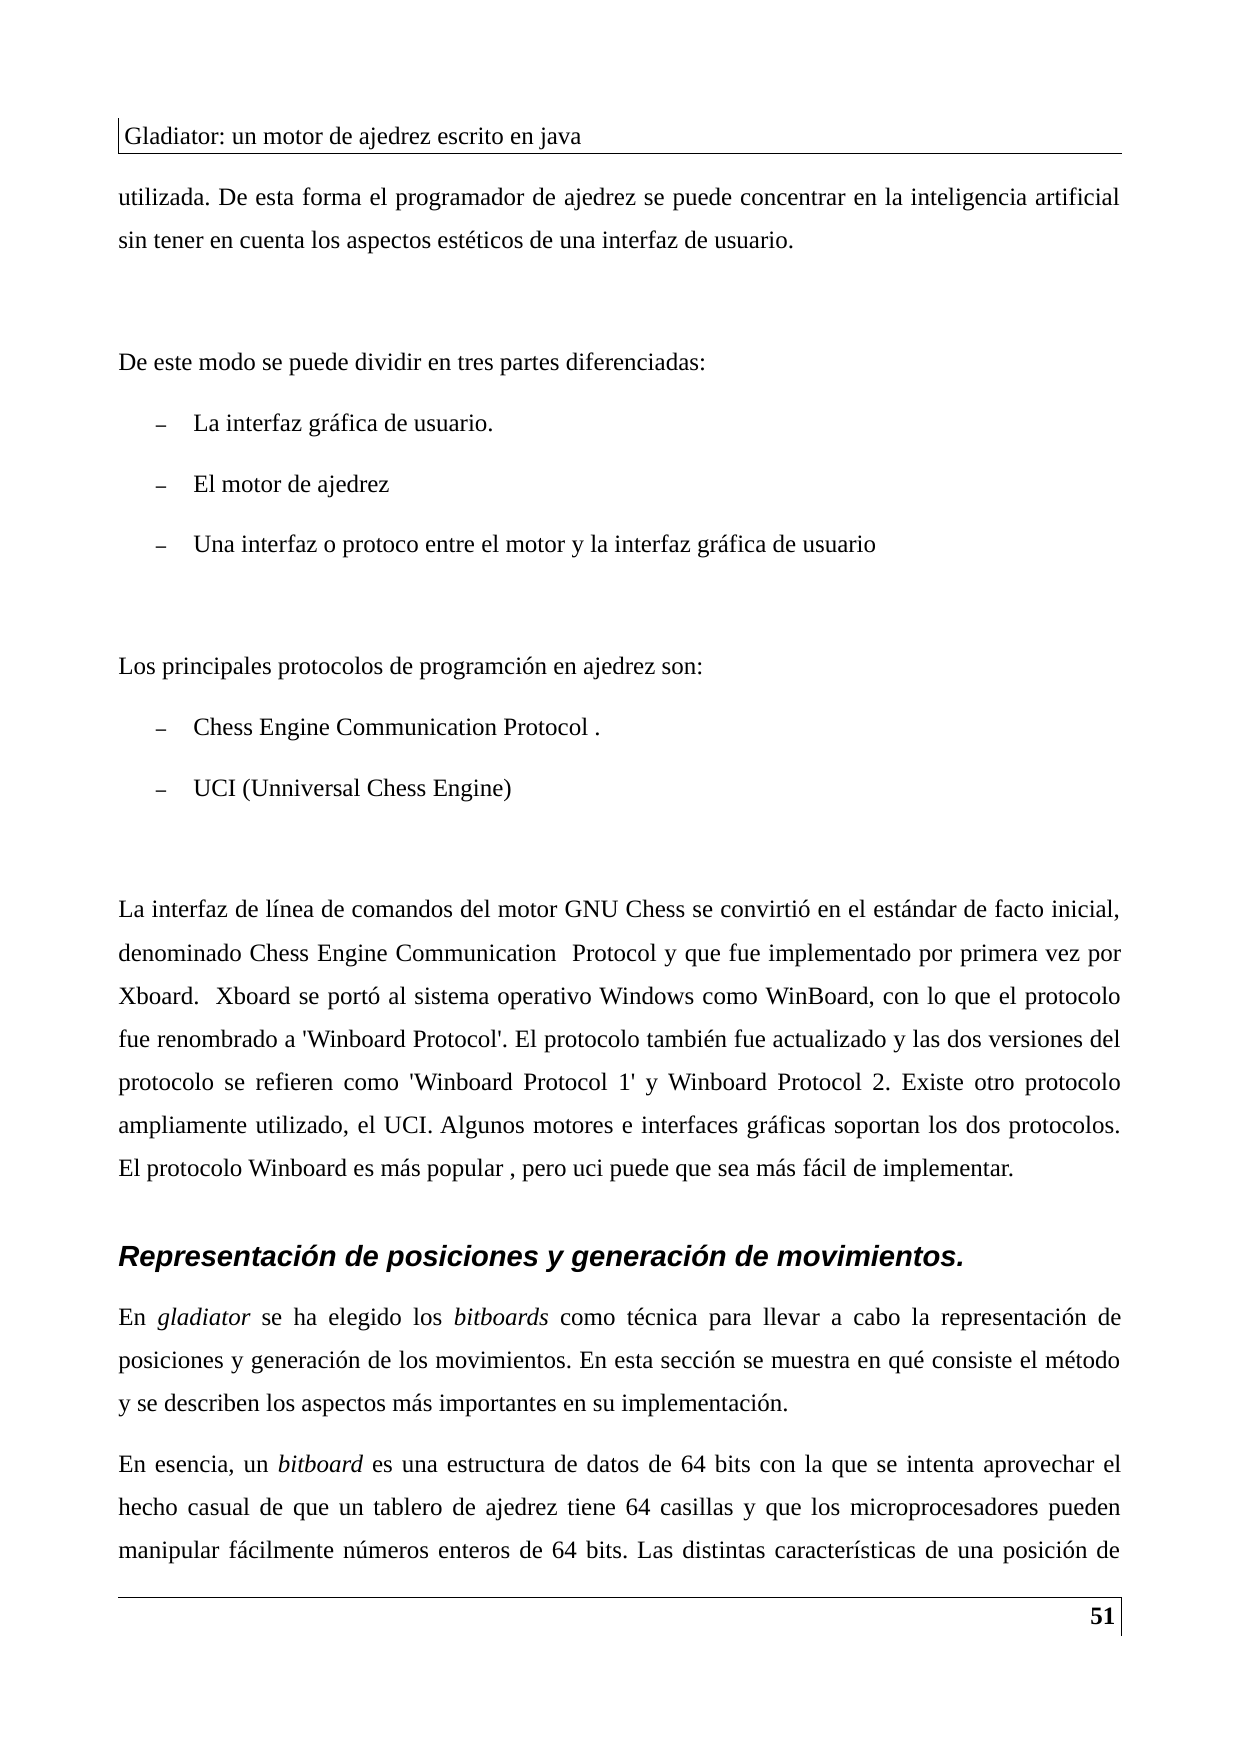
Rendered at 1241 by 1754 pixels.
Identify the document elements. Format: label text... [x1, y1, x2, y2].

list Chess Engine Communication Protocol . [156, 712, 1122, 741]
subtitle Representación de posiciones y generación de movimientos. [118, 1239, 1122, 1273]
text En gladiator se ha elegido los bitboards como técnica para llevar a cabo la representación de posiciones y generación de los movimientos. En esta sección se muestra en qué consiste el método y se describen los aspectos más importantes en su implementación. [118, 1302, 1122, 1417]
text Los principales protocolos de programción en ajedrez son: [118, 651, 1122, 680]
list La interfaz gráfica de usuario. [156, 408, 1122, 437]
text utilizada. De esta forma el programador de ajedrez se puede concentrar en la inteligencia artificial sin tener en cuenta los aspectos estéticos de una interfaz de usuario. [118, 182, 1122, 254]
list UCI (Unniversal Chess Engine) [156, 773, 1122, 802]
text En esencia, un bitboard es una estructura de datos de 64 bits con la que se intenta aprovechar el hecho casual de que un tablero de ajedrez tiene 64 casillas y que los microprocesadores pueden manipular fácilmente números enteros de 64 bits. Las distintas características de una posición de [118, 1449, 1122, 1564]
list Una interfaz o protoco entre el motor y la interfaz gráfica de usuario [156, 529, 1122, 558]
list El motor de ajedrez [156, 469, 1122, 497]
text La interfaz de línea de comandos del motor GNU Chess se convirtió en el estándar de facto inicial, denominado Chess Engine Communication Protocol y que fue implementado por primera vez por Xboard. Xboard se portó al sistema operativo Windows como WinBoard, con lo que el protocolo fue renombrado a 'Winboard Protocol'. El protocolo también fue actualizado y las dos versiones del protocolo se refieren como 'Winboard Protocol 1' y Winboard Protocol 2. Existe otro protocolo ampliamente utilizado, el UCI. Algunos motores e interfaces gráficas soportan los dos protocolos. El protocolo Winboard es más popular , pero uci puede que sea más fácil de implementar. [118, 894, 1122, 1182]
text De este modo se puede dividir en tres partes diferenciadas: [118, 347, 1122, 376]
